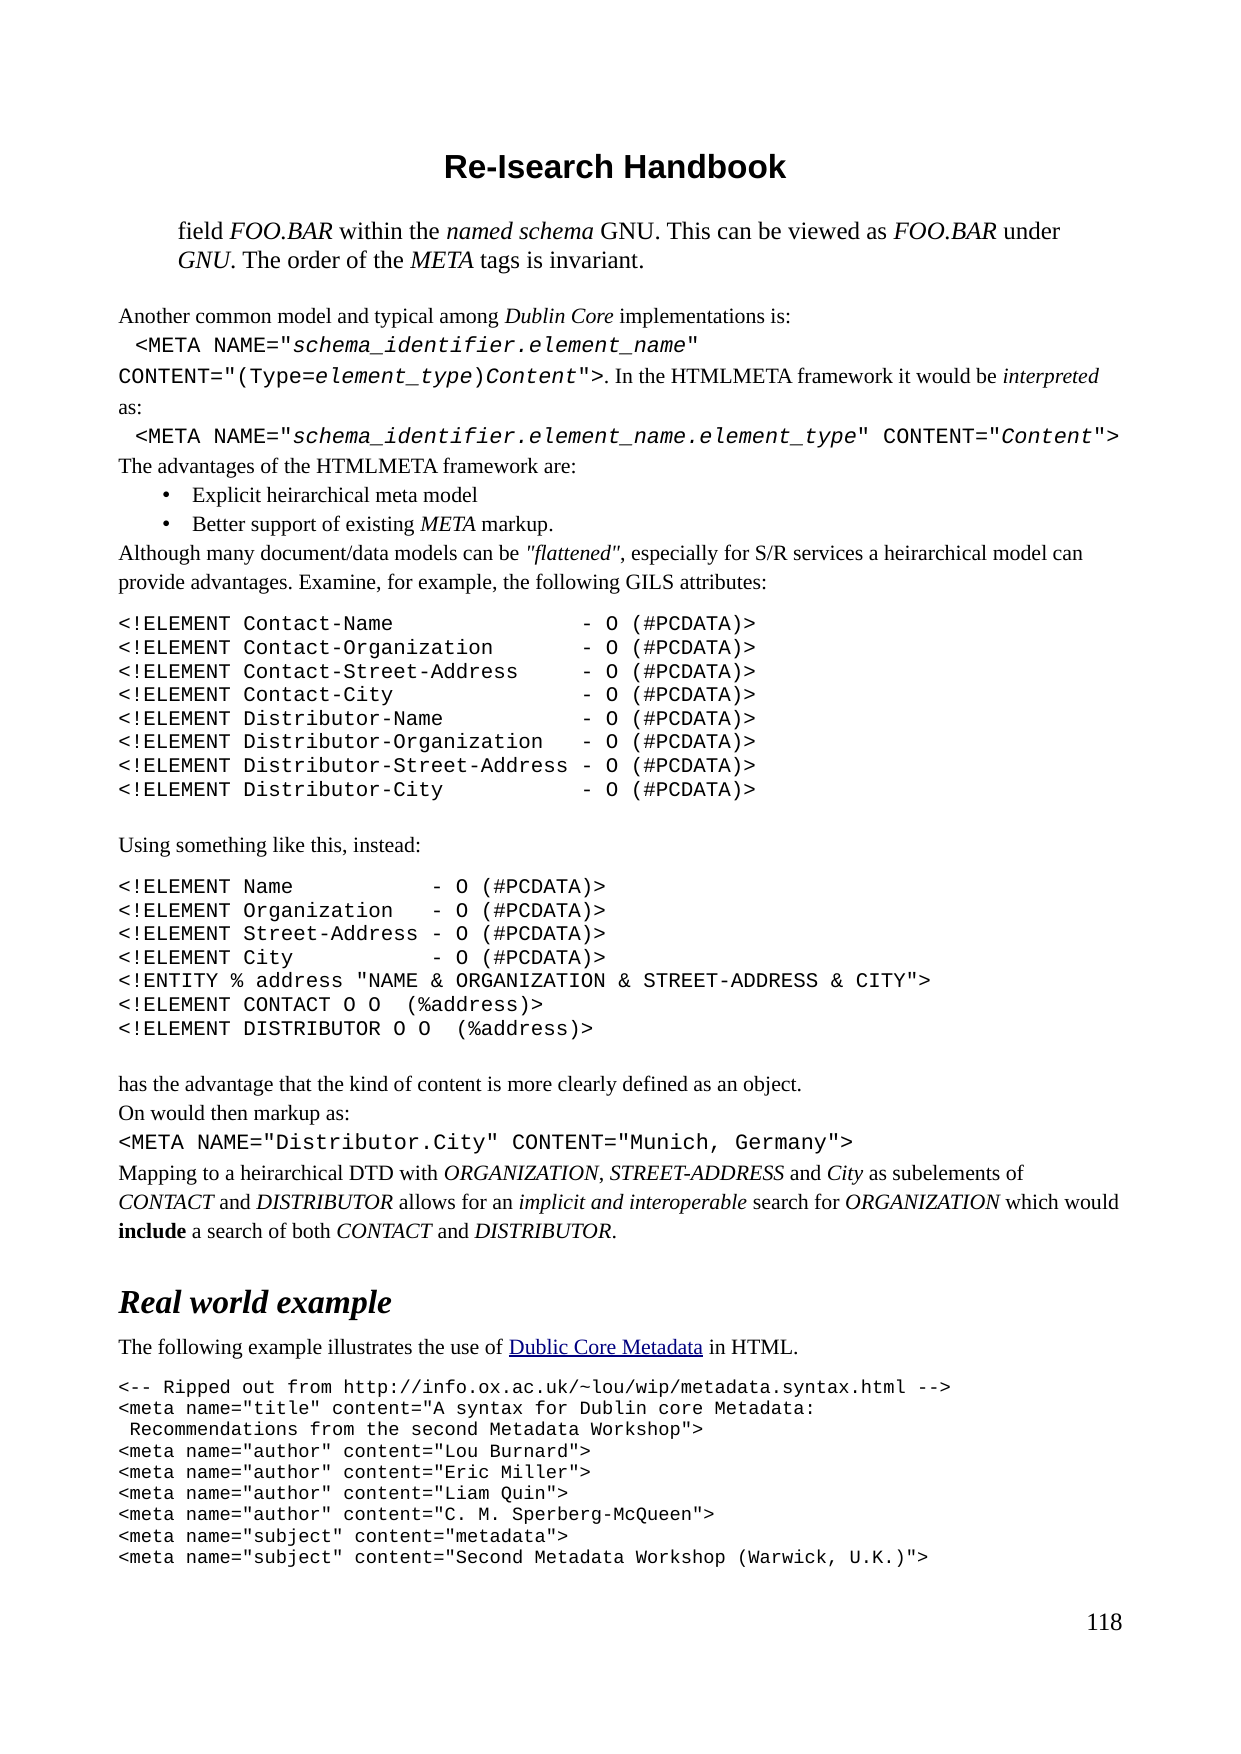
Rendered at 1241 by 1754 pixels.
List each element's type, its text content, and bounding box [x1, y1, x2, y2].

text <!ELEMENT CONTACT O O (%address)> [118, 994, 1122, 1018]
text <!ELEMENT Distributor-City - O (#PCDATA)> [118, 779, 1122, 802]
text Using something like this, instead: [118, 832, 1122, 857]
text <meta name="author" content="Liam Quin"> [118, 1484, 1122, 1505]
text <!ELEMENT Contact-Name - O (#PCDATA)> [118, 613, 1122, 637]
text Recommendations from the second Metadata Workshop"> [118, 1420, 1122, 1441]
text <!ELEMENT Distributor-Organization - O (#PCDATA)> [118, 732, 1122, 755]
text The advantages of the HTMLMETA framework are: [118, 453, 1122, 479]
text <!ELEMENT Contact-Street-Address - O (#PCDATA)> [118, 661, 1122, 684]
text On would then markup as: <META NAME="Distributor.City" CONTENT="Munich, Germany"> [118, 1100, 1122, 1156]
text <meta name="title" content="A syntax for Dublin core Metadata: [118, 1399, 1122, 1420]
text <meta name="author" content="Lou Burnard"> [118, 1441, 1122, 1463]
text <!ENTITY % address "NAME & ORGANIZATION & STREET-ADDRESS & CITY"> [118, 971, 1122, 994]
list Explicit heirarchical meta model [162, 482, 1122, 508]
list Better support of existing META markup. [162, 511, 1122, 537]
text has the advantage that the kind of content is more clearly defined as an object. [118, 1071, 1122, 1096]
text <!ELEMENT Name - O (#PCDATA)> [118, 876, 1122, 899]
text Another common model and typical among Dublin Core implementations is: <META NAME="schema_identifier.element_name" CONTENT="(Type=element_type)Content">. In the HTMLMETA framework it would be interpreted as: <META NAME="schema_identifier.element_name.element_type" CONTENT="Content"> [118, 303, 1122, 449]
text <!ELEMENT Distributor-Street-Address - O (#PCDATA)> [118, 755, 1122, 779]
text Mapping to a heirarchical DTD with ORGANIZATION, STREET-ADDRESS and City as subelements of CONTACT and DISTRIBUTOR allows for an implicit and interoperable search for ORGANIZATION which would include a search of both CONTACT and DISTRIBUTOR. [118, 1160, 1122, 1243]
text <!ELEMENT Organization - O (#PCDATA)> [118, 899, 1122, 923]
text <!ELEMENT City - O (#PCDATA)> [118, 947, 1122, 971]
text <!ELEMENT DISTRIBUTOR O O (%address)> [118, 1018, 1122, 1041]
subtitle Real world example [118, 1282, 1122, 1321]
text The following example illustrates the use of Dublic Core Metadata in HTML. [118, 1334, 1122, 1359]
text <!ELEMENT Contact-Organization - O (#PCDATA)> [118, 637, 1122, 661]
text <meta name="author" content="C. M. Sperberg-McQueen"> [118, 1505, 1122, 1526]
text <!ELEMENT Distributor-Name - O (#PCDATA)> [118, 708, 1122, 732]
list field FOO.BAR within the named schema GNU. This can be viewed as FOO.BAR under GNU. The order of the META tags is invariant. [177, 216, 1122, 274]
text <!ELEMENT Street-Address - O (#PCDATA)> [118, 923, 1122, 947]
text <-- Ripped out from http://info.ox.ac.uk/~lou/wip/metadata.syntax.html --> [118, 1378, 1122, 1399]
text Although many document/data models can be "flattened", especially for S/R services a heirarchical model can provide advantages. Examine, for example, the following GILS attributes: [118, 540, 1122, 594]
text <meta name="subject" content="metadata"> [118, 1526, 1122, 1548]
text <meta name="author" content="Eric Miller"> [118, 1463, 1122, 1484]
text <meta name="subject" content="Second Metadata Workshop (Warwick, U.K.)"> [118, 1548, 1122, 1569]
text <!ELEMENT Contact-City - O (#PCDATA)> [118, 684, 1122, 708]
